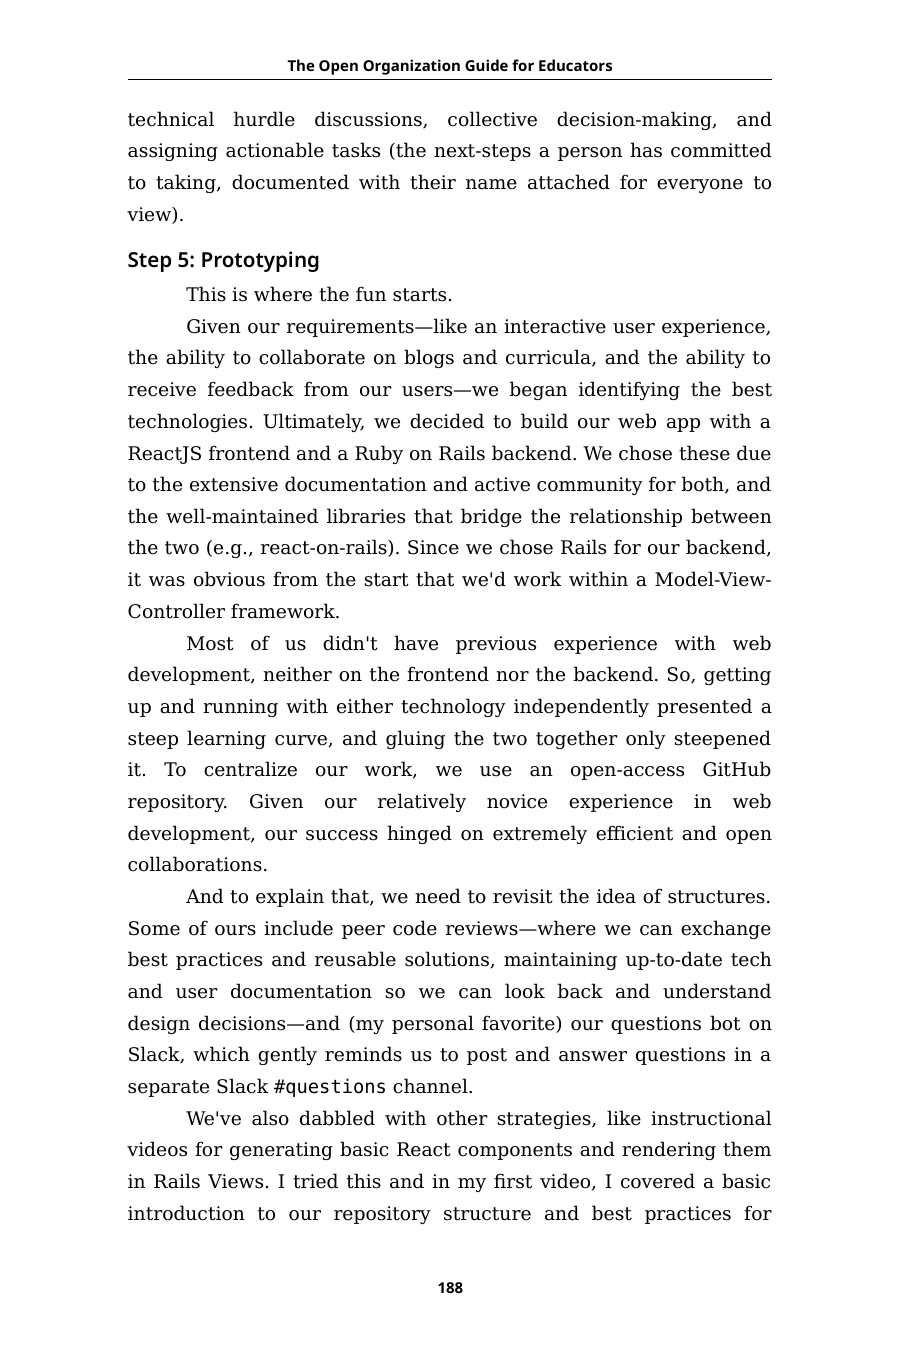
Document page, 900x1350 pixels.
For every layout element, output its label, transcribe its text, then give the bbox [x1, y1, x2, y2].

text We've also dabbled with other strategies, like instructional videos for generating basic React components and rendering them in Rails Views. I tried this and in my first video, I covered a basic introduction to our repository structure and best practices for [127, 1108, 772, 1224]
text technical hurdle discussions, collective decision-making, and assigning actionable tasks (the next-steps a person has committed to taking, documented with their name attached for everyone to view). [127, 109, 772, 226]
text This is where the fun starts. [127, 284, 772, 306]
text Most of us didn't have previous experience with web development, neither on the frontend nor the backend. So, getting up and running with either technology independently presented a steep learning curve, and gluing the two together only steepened it. To centralize our work, we use an open-access GitHub repository. Given our relatively novice experience in web development, our success hinged on extremely efficient and open collaborations. [127, 633, 772, 876]
text Given our requirements—like an interactive user experience, the ability to collaborate on blogs and curricula, and the ability to receive feedback from our users—we began identifying the best technologies. Ultimately, we decided to build our web app with a ReactJS frontend and a Ruby on Rails backend. We chose these due to the extensive documentation and active community for both, and the well-maintained libraries that bridge the relationship between the two (e.g., react-on-rails). Since we chose Rails for our backend, it was obvious from the start that we'd work within a Model-View-Controller framework. [127, 316, 772, 623]
subtitle Step 5: Prototyping [127, 248, 772, 272]
text And to explain that, we need to revisit the idea of structures. Some of ours include peer code reviews—where we can exchange best practices and reusable solutions, maintaining up-to-date tech and user documentation so we can look back and understand design decisions—and (my personal favorite) our questions bot on Slack, which gently reminds us to post and answer questions in a separate Slack #questions channel. [127, 886, 772, 1098]
